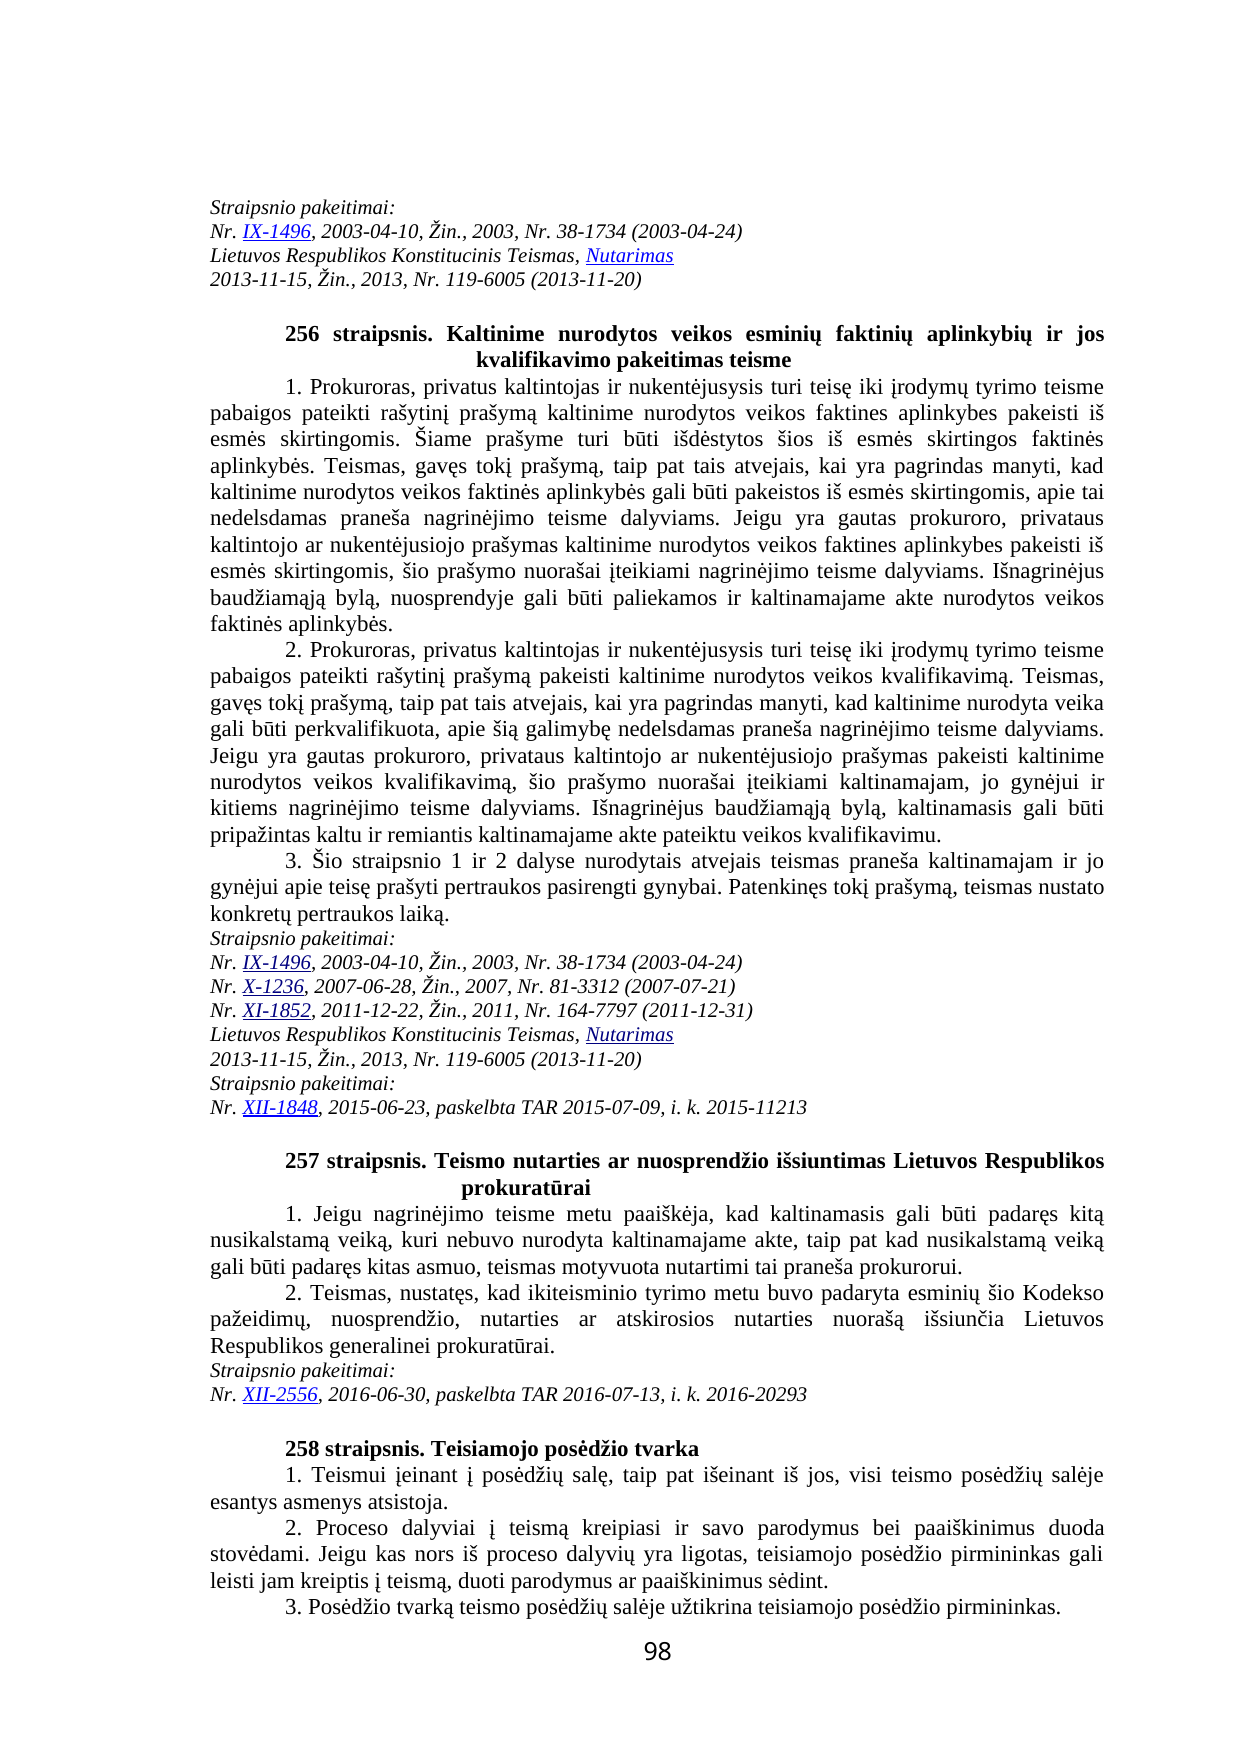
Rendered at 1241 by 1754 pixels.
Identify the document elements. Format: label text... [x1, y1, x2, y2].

text 2013-11-15, Žin., 2013, Nr. 119-6005 (2013-11-20) [210, 1046, 1106, 1071]
text Straipsnio pakeitimai: [210, 1358, 1106, 1382]
text 3. Šio straipsnio 1 ir 2 dalyse nurodytais atvejais teismas praneša kaltinamajam ir jo gynėjui apie teisę prašyti pertraukos pasirengti gynybai. Patenkinęs tokį prašymą, teismas nustato konkretų pertraukos laiką. [210, 847, 1106, 926]
text Nr. XII-1848, 2015-06-23, paskelbta TAR 2015-07-09, i. k. 2015-11213 [210, 1094, 1106, 1119]
text 2. Prokuroras, privatus kaltintojas ir nukentėjusysis turi teisę iki įrodymų tyrimo teisme pabaigos pateikti rašytinį prašymą pakeisti kaltinime nurodytos veikos kvalifikavimą. Teismas, gavęs tokį prašymą, taip pat tais atvejais, kai yra pagrindas manyti, kad kaltinime nurodyta veika gali būti perkvalifikuota, apie šią galimybę nedelsdamas praneša nagrinėjimo teisme dalyviams. Jeigu yra gautas prokuroro, privataus kaltintojo ar nukentėjusiojo prašymas pakeisti kaltinime nurodytos veikos kvalifikavimą, šio prašymo nuorašai įteikiami kaltinamajam, jo gynėjui ir kitiems nagrinėjimo teisme dalyviams. Išnagrinėjus baudžiamąją bylą, kaltinamasis gali būti pripažintas kaltu ir remiantis kaltinamajame akte pateiktu veikos kvalifikavimu. [210, 636, 1106, 847]
text 257 straipsnis. Teismo nutarties ar nuosprendžio išsiuntimas Lietuvos Respublikos prokuratūrai [285, 1147, 1106, 1200]
text Straipsnio pakeitimai: [210, 195, 1106, 219]
text 2013-11-15, Žin., 2013, Nr. 119-6005 (2013-11-20) [210, 267, 1106, 291]
text Lietuvos Respublikos Konstitucinis Teismas, Nutarimas [210, 1022, 1106, 1046]
text 1. Teismui įeinant į posėdžių salę, taip pat išeinant iš jos, visi teismo posėdžių salėje esantys asmenys atsistoja. [210, 1461, 1106, 1514]
text Nr. XI-1852, 2011-12-22, Žin., 2011, Nr. 164-7797 (2011-12-31) [210, 998, 1106, 1022]
text 2. Teismas, nustatęs, kad ikiteisminio tyrimo metu buvo padaryta esminių šio Kodekso pažeidimų, nuosprendžio, nutarties ar atskirosios nutarties nuorašą išsiunčia Lietuvos Respublikos generalinei prokuratūrai. [210, 1279, 1106, 1358]
text Nr. IX-1496, 2003-04-10, Žin., 2003, Nr. 38-1734 (2003-04-24) [210, 219, 1106, 243]
text 258 straipsnis. Teisiamojo posėdžio tvarka [210, 1435, 1106, 1461]
text 1. Jeigu nagrinėjimo teisme metu paaiškėja, kad kaltinamasis gali būti padaręs kitą nusikalstamą veiką, kuri nebuvo nurodyta kaltinamajame akte, taip pat kad nusikalstamą veiką gali būti padaręs kitas asmuo, teismas motyvuota nutartimi tai praneša prokurorui. [210, 1200, 1106, 1279]
text Nr. IX-1496, 2003-04-10, Žin., 2003, Nr. 38-1734 (2003-04-24) [210, 950, 1106, 974]
text 256 straipsnis. Kaltinime nurodytos veikos esminių faktinių aplinkybių ir jos kvalifikavimo pakeitimas teisme [285, 320, 1106, 373]
text Nr. X-1236, 2007-06-28, Žin., 2007, Nr. 81-3312 (2007-07-21) [210, 974, 1106, 998]
text Straipsnio pakeitimai: [210, 1071, 1106, 1094]
text Lietuvos Respublikos Konstitucinis Teismas, Nutarimas [210, 243, 1106, 267]
text 2. Proceso dalyviai į teismą kreipiasi ir savo parodymus bei paaiškinimus duoda stovėdami. Jeigu kas nors iš proceso dalyvių yra ligotas, teisiamojo posėdžio pirmininkas gali leisti jam kreiptis į teismą, duoti parodymus ar paaiškinimus sėdint. [210, 1514, 1106, 1593]
text Straipsnio pakeitimai: [210, 926, 1106, 950]
text Nr. XII-2556, 2016-06-30, paskelbta TAR 2016-07-13, i. k. 2016-20293 [210, 1382, 1106, 1406]
text 3. Posėdžio tvarką teismo posėdžių salėje užtikrina teisiamojo posėdžio pirmininkas. [210, 1593, 1106, 1619]
text 1. Prokuroras, privatus kaltintojas ir nukentėjusysis turi teisę iki įrodymų tyrimo teisme pabaigos pateikti rašytinį prašymą kaltinime nurodytos veikos faktines aplinkybes pakeisti iš esmės skirtingomis. Šiame prašyme turi būti išdėstytos šios iš esmės skirtingos faktinės aplinkybės. Teismas, gavęs tokį prašymą, taip pat tais atvejais, kai yra pagrindas manyti, kad kaltinime nurodytos veikos faktinės aplinkybės gali būti pakeistos iš esmės skirtingomis, apie tai nedelsdamas praneša nagrinėjimo teisme dalyviams. Jeigu yra gautas prokuroro, privataus kaltintojo ar nukentėjusiojo prašymas kaltinime nurodytos veikos faktines aplinkybes pakeisti iš esmės skirtingomis, šio prašymo nuorašai įteikiami nagrinėjimo teisme dalyviams. Išnagrinėjus baudžiamąją bylą, nuosprendyje gali būti paliekamos ir kaltinamajame akte nurodytos veikos faktinės aplinkybės. [210, 373, 1106, 636]
